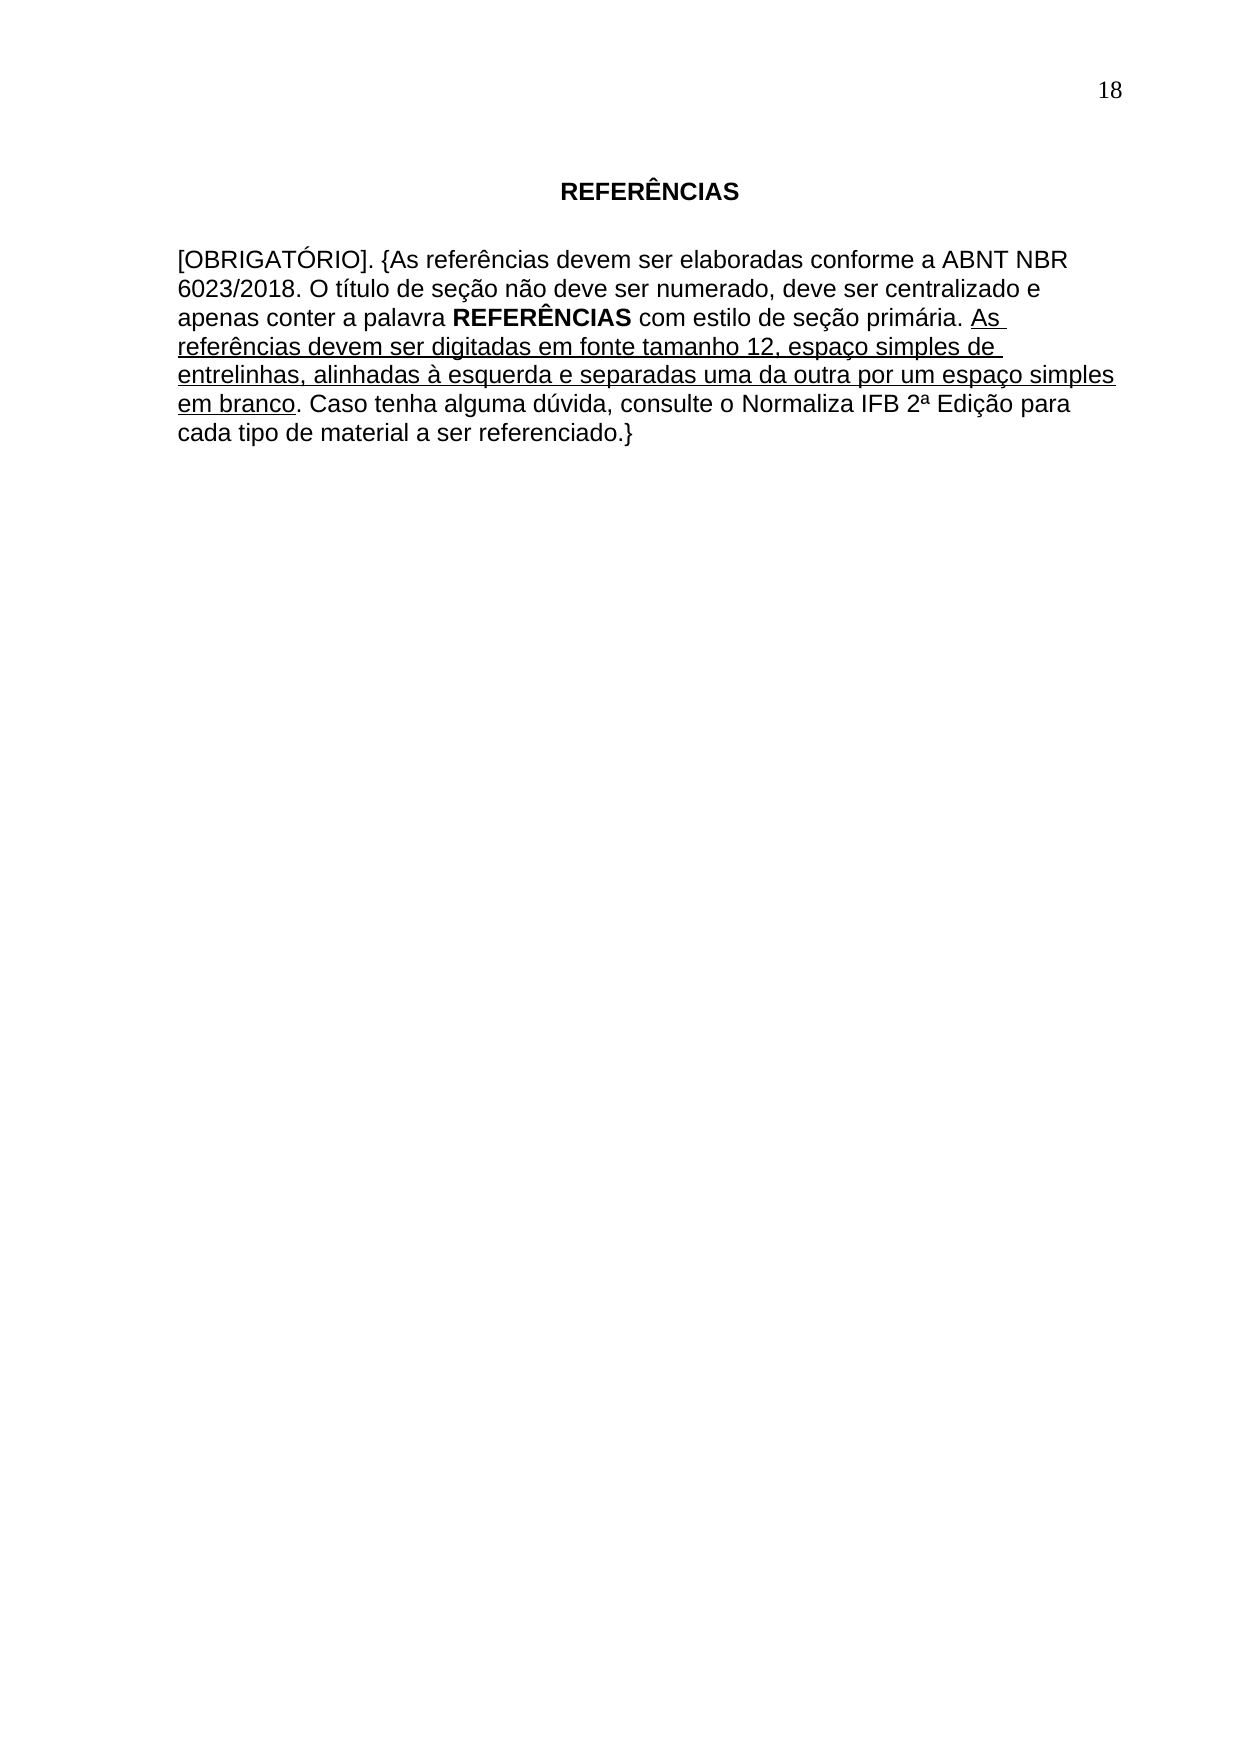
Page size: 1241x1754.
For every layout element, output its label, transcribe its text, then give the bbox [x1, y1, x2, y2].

subtitle REFERÊNCIAS [177, 177, 1122, 206]
text [OBRIGATÓRIO]. {As referências devem ser elaboradas conforme a ABNT NBR 6023/2018. O título de seção não deve ser numerado, deve ser centralizado e apenas conter a palavra REFERÊNCIAS com estilo de seção primária. As referências devem ser digitadas em fonte tamanho 12, espaço simples de entrelinhas, alinhadas à esquerda e separadas uma da outra por um espaço simples em branco. Caso tenha alguma dúvida, consulte o Normaliza IFB 2ª Edição para cada tipo de material a ser referenciado.} [177, 245, 1122, 447]
